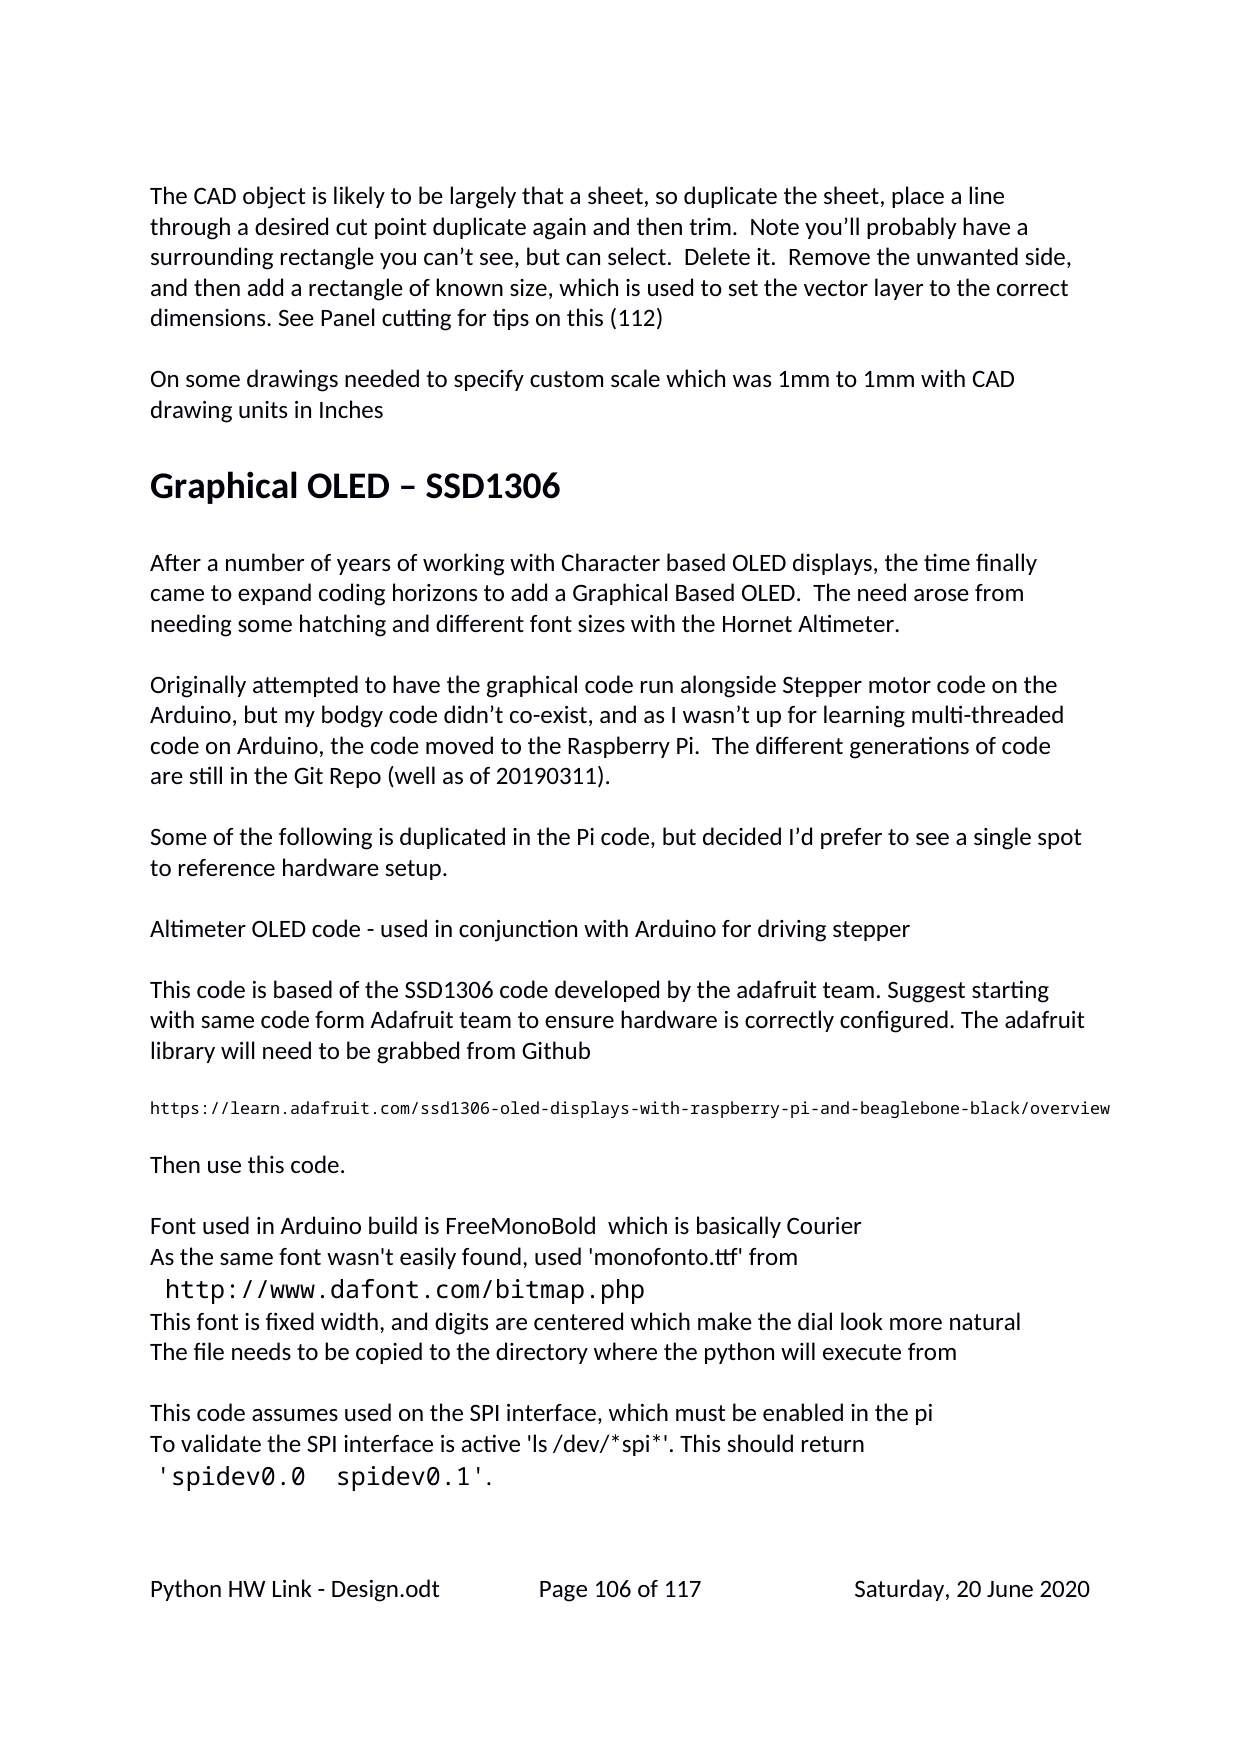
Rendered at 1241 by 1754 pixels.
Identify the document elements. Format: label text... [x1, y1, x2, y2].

text As the same font wasn't easily found, used 'monofonto.ttf' from [150, 1241, 1090, 1272]
text Font used in Arduino build is FreeMonoBold which is basically Courier [150, 1211, 1090, 1241]
text This code is based of the SSD1306 code developed by the adafruit team. Suggest starting with same code form Adafruit team to ensure hardware is correctly configured. The adafruit library will need to be grabbed from Github [150, 974, 1090, 1066]
text Originally attempted to have the graphical code run alongside Stepper motor code on the Arduino, but my bodgy code didn’t co-exist, and as I wasn’t up for learning multi-threaded code on Arduino, the code moved to the Raspberry Pi. The different generations of code are still in the Git Repo (well as of 20190311). [150, 669, 1090, 791]
text On some drawings needed to specify custom scale which was 1mm to 1mm with CAD drawing units in Inches [150, 364, 1090, 425]
text The CAD object is likely to be largely that a sheet, so duplicate the sheet, place a line through a desired cut point duplicate again and then trim. Note you’ll probably have a surrounding rectangle you can’t see, but can select. Delete it. Remove the unwanted side, and then add a rectangle of known size, which is used to set the vector layer to the correct dimensions. See Panel cutting for tips on this (112) [150, 181, 1090, 333]
text https://learn.adafruit.com/ssd1306-oled-displays-with-raspberry-pi-and-beaglebone-black/overview [150, 1096, 1149, 1119]
text Then use this code. [150, 1149, 1090, 1180]
text Altimeter OLED code - used in conjunction with Arduino for driving stepper [150, 913, 1090, 944]
text This code assumes used on the SPI interface, which must be enabled in the pi [150, 1397, 1090, 1428]
text The file needs to be copied to the directory where the python will execute from [150, 1336, 1090, 1367]
text 'spidev0.0 spidev0.1'. [150, 1458, 1090, 1492]
text To validate the SPI interface is active 'ls /dev/*spi*'. This should return [150, 1428, 1090, 1458]
text http://www.dafont.com/bitmap.php [150, 1272, 1090, 1306]
subtitle Graphical OLED – SSD1306 [150, 462, 1090, 508]
text Some of the following is duplicated in the Pi code, but decided I’d prefer to see a single spot to reference hardware setup. [150, 822, 1090, 883]
text After a number of years of working with Character based OLED displays, the time finally came to expand coding horizons to add a Graphical Based OLED. The need arose from needing some hatching and different font sizes with the Hornet Altimeter. [150, 547, 1090, 638]
text This font is fixed width, and digits are centered which make the dial look more natural [150, 1306, 1090, 1336]
